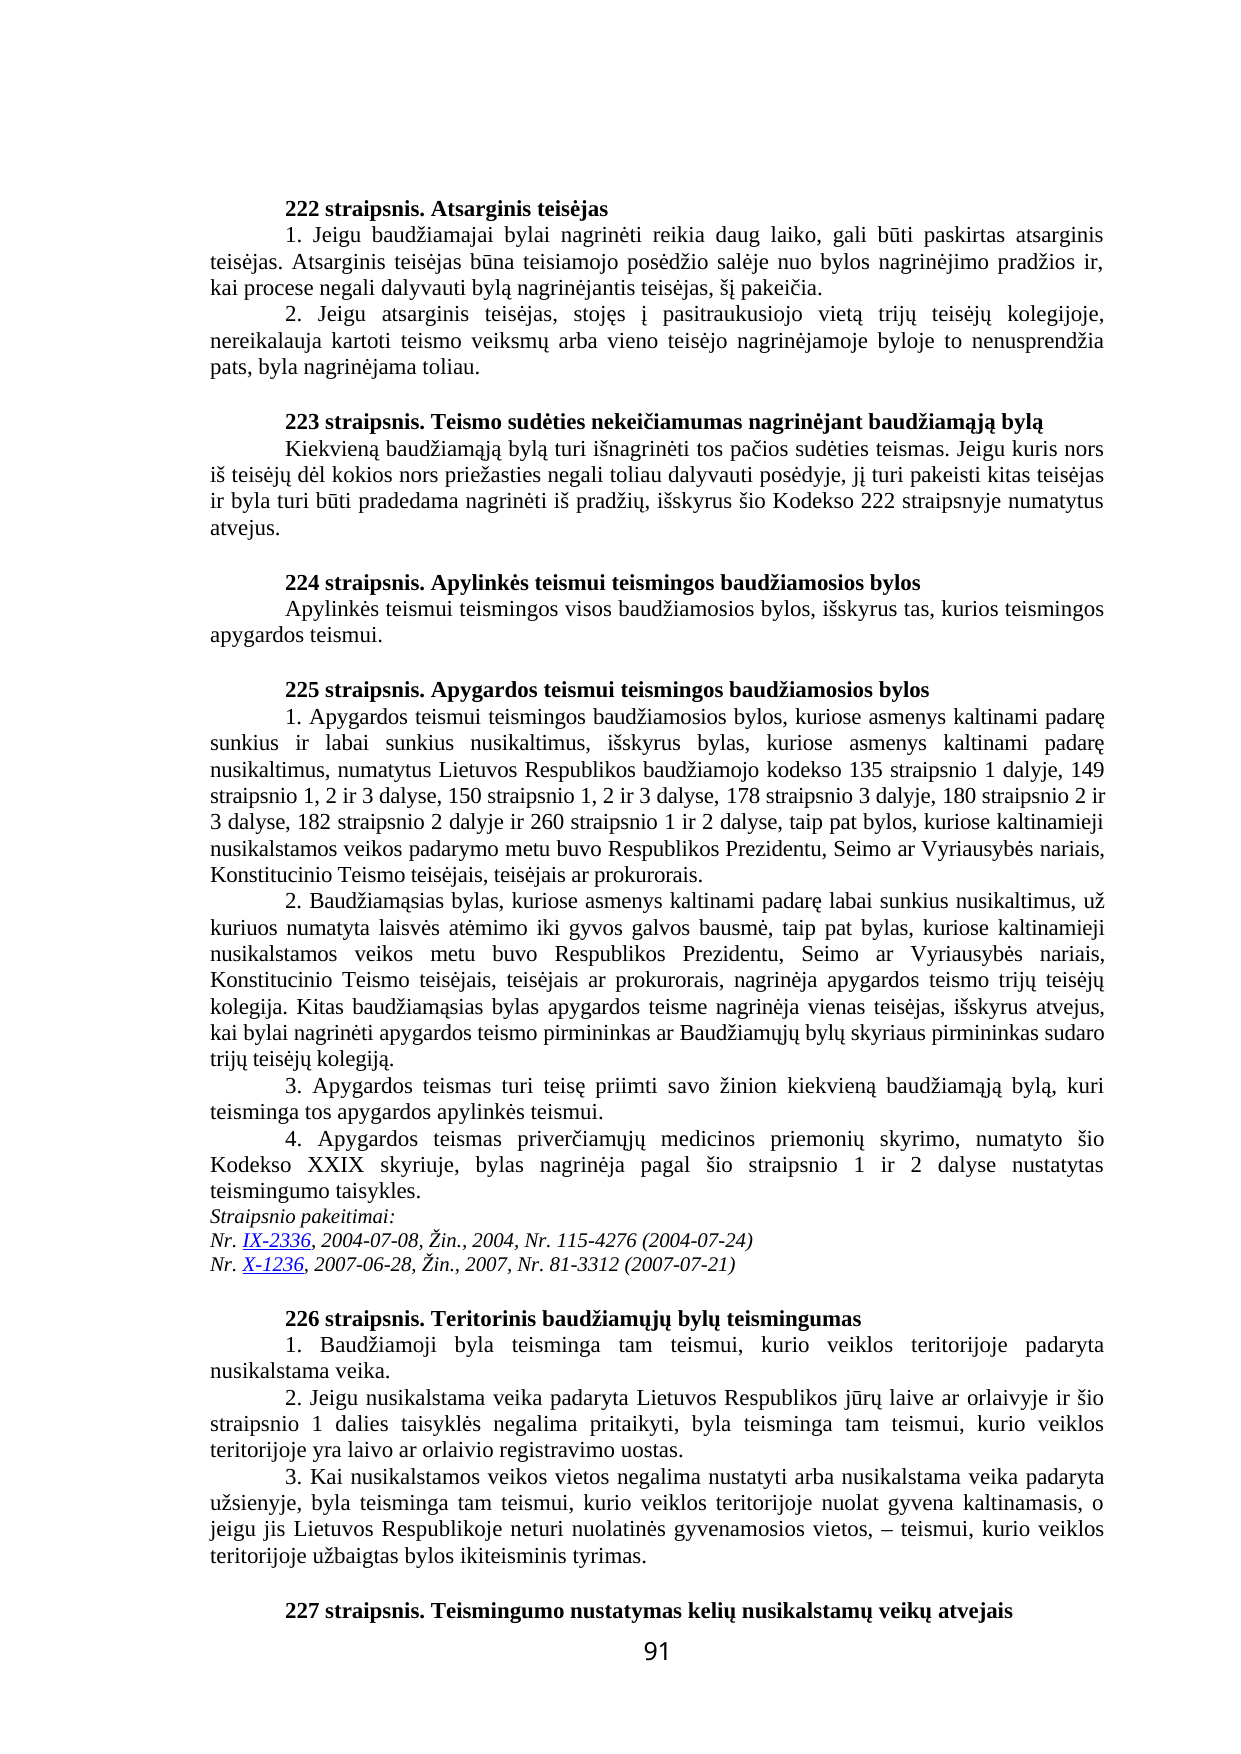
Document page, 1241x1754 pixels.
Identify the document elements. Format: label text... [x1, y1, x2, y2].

text 2. Jeigu atsarginis teisėjas, stojęs į pasitraukusiojo vietą trijų teisėjų kolegijoje, nereikalauja kartoti teismo veiksmų arba vieno teisėjo nagrinėjamoje byloje to nenusprendžia pats, byla nagrinėjama toliau. [210, 300, 1106, 379]
text 1. Jeigu baudžiamajai bylai nagrinėti reikia daug laiko, gali būti paskirtas atsarginis teisėjas. Atsarginis teisėjas būna teisiamojo posėdžio salėje nuo bylos nagrinėjimo pradžios ir, kai procese negali dalyvauti bylą nagrinėjantis teisėjas, šį pakeičia. [210, 221, 1106, 300]
text Nr. X-1236, 2007-06-28, Žin., 2007, Nr. 81-3312 (2007-07-21) [210, 1252, 1106, 1276]
text 223 straipsnis. Teismo sudėties nekeičiamumas nagrinėjant baudžiamąją bylą [285, 408, 1106, 434]
text 1. Apygardos teismui teismingos baudžiamosios bylos, kuriose asmenys kaltinami padarę sunkius ir labai sunkius nusikaltimus, išskyrus bylas, kuriose asmenys kaltinami padarę nusikaltimus, numatytus Lietuvos Respublikos baudžiamojo kodekso 135 straipsnio 1 dalyje, 149 straipsnio 1, 2 ir 3 dalyse, 150 straipsnio 1, 2 ir 3 dalyse, 178 straipsnio 3 dalyje, 180 straipsnio 2 ir 3 dalyse, 182 straipsnio 2 dalyje ir 260 straipsnio 1 ir 2 dalyse, taip pat bylos, kuriose kaltinamieji nusikalstamos veikos padarymo metu buvo Respublikos Prezidentu, Seimo ar Vyriausybės nariais, Konstitucinio Teismo teisėjais, teisėjais ar prokurorais. [210, 703, 1106, 887]
text 1. Baudžiamoji byla teisminga tam teismui, kurio veiklos teritorijoje padaryta nusikalstama veika. [210, 1331, 1106, 1384]
text 227 straipsnis. Teismingumo nustatymas kelių nusikalstamų veikų atvejais [285, 1597, 1106, 1623]
text 3. Kai nusikalstamos veikos vietos negalima nustatyti arba nusikalstama veika padaryta užsienyje, byla teisminga tam teismui, kurio veiklos teritorijoje nuolat gyvena kaltinamasis, o jeigu jis Lietuvos Respublikoje neturi nuolatinės gyvenamosios vietos, – teismui, kurio veiklos teritorijoje užbaigtas bylos ikiteisminis tyrimas. [210, 1463, 1106, 1568]
text 2. Jeigu nusikalstama veika padaryta Lietuvos Respublikos jūrų laive ar orlaivyje ir šio straipsnio 1 dalies taisyklės negalima pritaikyti, byla teisminga tam teismui, kurio veiklos teritorijoje yra laivo ar orlaivio registravimo uostas. [210, 1384, 1106, 1463]
text 4. Apygardos teismas priverčiamųjų medicinos priemonių skyrimo, numatyto šio Kodekso XXIX skyriuje, bylas nagrinėja pagal šio straipsnio 1 ir 2 dalyse nustatytas teismingumo taisykles. [210, 1124, 1106, 1204]
text 3. Apygardos teismas turi teisę priimti savo žinion kiekvieną baudžiamąją bylą, kuri teisminga tos apygardos apylinkės teismui. [210, 1072, 1106, 1124]
text Kiekvieną baudžiamąją bylą turi išnagrinėti tos pačios sudėties teismas. Jeigu kuris nors iš teisėjų dėl kokios nors priežasties negali toliau dalyvauti posėdyje, jį turi pakeisti kitas teisėjas ir byla turi būti pradedama nagrinėti iš pradžių, išskyrus šio Kodekso 222 straipsnyje numatytus atvejus. [210, 434, 1106, 540]
text Straipsnio pakeitimai: [210, 1204, 1106, 1228]
text 224 straipsnis. Apylinkės teismui teismingos baudžiamosios bylos [210, 569, 1106, 595]
text Nr. IX-2336, 2004-07-08, Žin., 2004, Nr. 115-4276 (2004-07-24) [210, 1228, 1106, 1252]
text 225 straipsnis. Apygardos teismui teismingos baudžiamosios bylos [210, 677, 1106, 703]
text 226 straipsnis. Teritorinis baudžiamųjų bylų teismingumas [210, 1304, 1106, 1331]
text 222 straipsnis. Atsarginis teisėjas [210, 195, 1106, 221]
text Apylinkės teismui teismingos visos baudžiamosios bylos, išskyrus tas, kurios teismingos apygardos teismui. [210, 595, 1106, 648]
text 2. Baudžiamąsias bylas, kuriose asmenys kaltinami padarę labai sunkius nusikaltimus, už kuriuos numatyta laisvės atėmimo iki gyvos galvos bausmė, taip pat bylas, kuriose kaltinamieji nusikalstamos veikos metu buvo Respublikos Prezidentu, Seimo ar Vyriausybės nariais, Konstitucinio Teismo teisėjais, teisėjais ar prokurorais, nagrinėja apygardos teismo trijų teisėjų kolegija. Kitas baudžiamąsias bylas apygardos teisme nagrinėja vienas teisėjas, išskyrus atvejus, kai bylai nagrinėti apygardos teismo pirmininkas ar Baudžiamųjų bylų skyriaus pirmininkas sudaro trijų teisėjų kolegiją. [210, 887, 1106, 1072]
